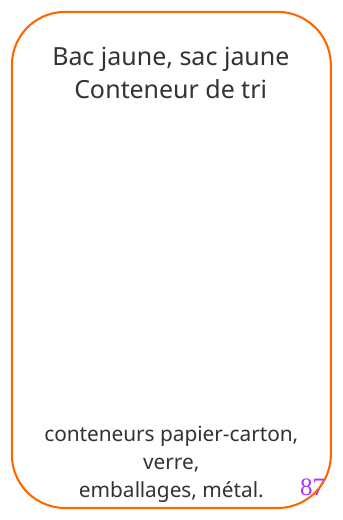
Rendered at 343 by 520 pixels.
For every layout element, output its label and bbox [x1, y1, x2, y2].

text_box [11, 11, 331, 508]
